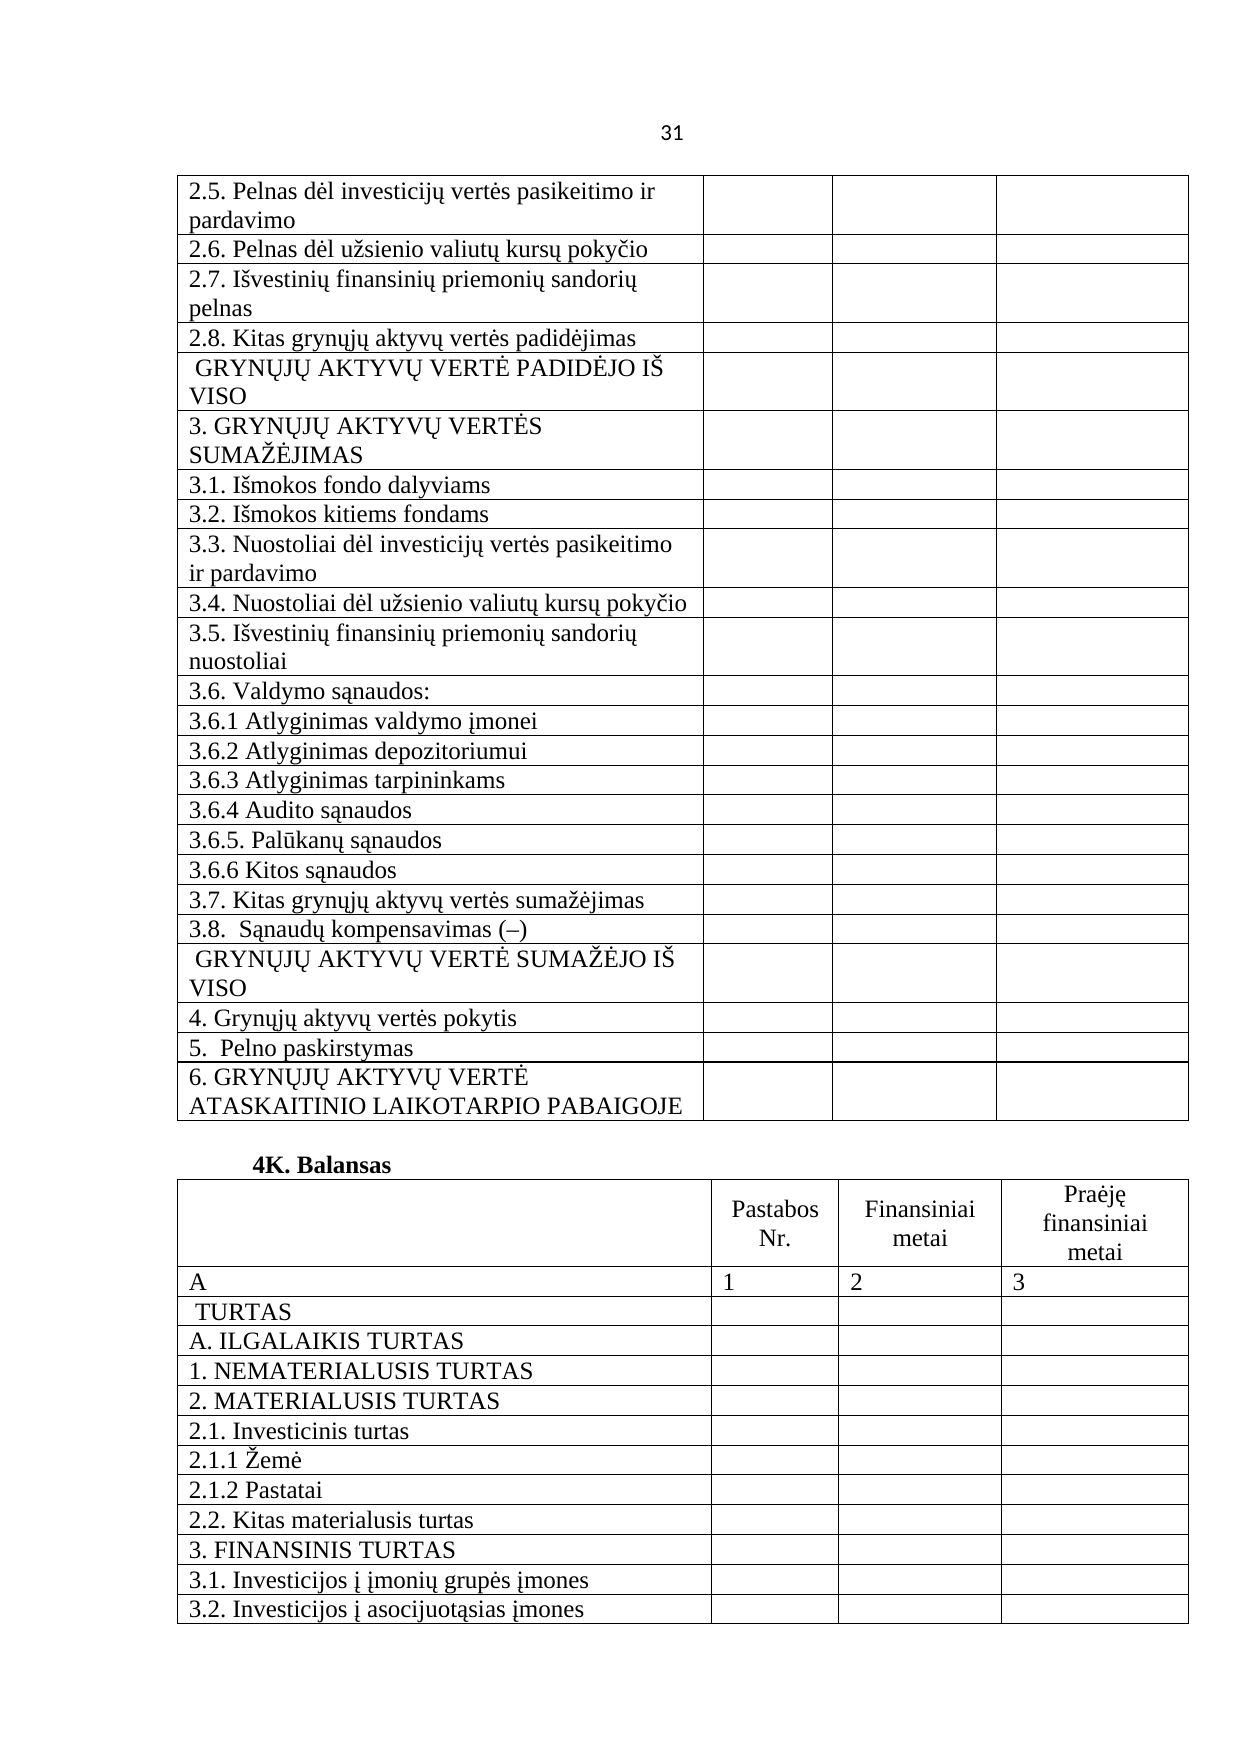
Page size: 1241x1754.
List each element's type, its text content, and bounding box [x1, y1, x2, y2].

table_cell [704, 618, 832, 675]
table_cell [833, 1003, 996, 1032]
table_cell [712, 1386, 838, 1415]
table_cell [704, 323, 832, 352]
table_cell [997, 1003, 1188, 1032]
table_cell [1002, 1326, 1188, 1355]
table_cell 2.8. Kitas grynųjų aktyvų vertės padidėjimas [178, 323, 703, 352]
table_cell 3.2. Išmokos kitiems fondams [178, 500, 703, 528]
table_cell [997, 706, 1188, 735]
table_cell [704, 706, 832, 735]
table_cell [997, 825, 1188, 854]
table_cell [997, 855, 1188, 884]
table_cell 3.6.6 Kitos sąnaudos [178, 855, 703, 884]
table_cell [997, 766, 1188, 794]
table_cell 3.6. Valdymo sąnaudos: [178, 676, 703, 705]
table_cell [704, 1063, 832, 1120]
table_cell [997, 411, 1188, 469]
table_cell [997, 676, 1188, 705]
table_cell [704, 855, 832, 884]
table_cell 2.7. Išvestinių finansinių priemonių sandorių pelnas [178, 264, 703, 322]
table_cell [712, 1505, 838, 1534]
table_cell [712, 1297, 838, 1325]
table_cell A [178, 1267, 711, 1296]
table_cell [833, 706, 996, 735]
table_cell [997, 500, 1188, 528]
table_cell [997, 1063, 1188, 1120]
table_cell [833, 825, 996, 854]
table_cell [704, 736, 832, 764]
table_cell [839, 1475, 1001, 1504]
table_cell [704, 766, 832, 794]
table_cell 3.6.4 Audito sąnaudos [178, 795, 703, 824]
table_cell 2.1.1 Žemė [178, 1446, 711, 1474]
table_cell [997, 736, 1188, 764]
table_cell 2.1.2 Pastatai [178, 1475, 711, 1504]
table_cell 3. GRYNŲJŲ AKTYVŲ VERTĖS SUMAŽĖJIMAS [178, 411, 703, 469]
table_cell [704, 529, 832, 587]
table_cell 3.3. Nuostoliai dėl investicijų vertės pasikeitimo ir pardavimo [178, 529, 703, 587]
text 4K. Balansas [177, 1150, 1166, 1178]
table_cell [997, 1033, 1188, 1061]
table_cell [833, 264, 996, 322]
table_cell A. ILGALAIKIS TURTAS [178, 1326, 711, 1355]
table_cell [997, 944, 1188, 1002]
table_cell [997, 323, 1188, 352]
table_cell [704, 825, 832, 854]
table_cell 2.1. Investicinis turtas [178, 1416, 711, 1444]
table_cell [704, 264, 832, 322]
table_cell [839, 1356, 1001, 1385]
table_cell [833, 1063, 996, 1120]
table_cell GRYNŲJŲ AKTYVŲ VERTĖ SUMAŽĖJO IŠ VISO [178, 944, 703, 1002]
table_cell [839, 1446, 1001, 1474]
table_cell [997, 470, 1188, 498]
table_cell [839, 1297, 1001, 1325]
table_cell [704, 235, 832, 263]
table_cell [833, 1033, 996, 1061]
table_cell [839, 1386, 1001, 1415]
table_cell [704, 411, 832, 469]
table_cell [839, 1565, 1001, 1593]
table_cell [1002, 1446, 1188, 1474]
table_cell [712, 1595, 838, 1623]
table_cell [997, 176, 1188, 233]
table_cell [712, 1475, 838, 1504]
table_cell 6. GRYNŲJŲ AKTYVŲ VERTĖ ATASKAITINIO LAIKOTARPIO PABAIGOJE [178, 1063, 703, 1120]
table_cell 3.6.1 Atlyginimas valdymo įmonei [178, 706, 703, 735]
table_cell 2. MATERIALUSIS TURTAS [178, 1386, 711, 1415]
table_cell [1002, 1416, 1188, 1444]
table_cell 3.8. Sąnaudų kompensavimas (–) [178, 915, 703, 943]
table_cell [997, 588, 1188, 617]
table_cell [1002, 1297, 1188, 1325]
table_cell [833, 353, 996, 410]
table_cell 3.1. Investicijos į įmonių grupės įmones [178, 1565, 711, 1593]
table_cell 2 [839, 1267, 1001, 1296]
table_cell [704, 588, 832, 617]
table_cell [997, 264, 1188, 322]
table_cell [833, 795, 996, 824]
table_cell [839, 1505, 1001, 1534]
table_cell [839, 1416, 1001, 1444]
table_cell 3.6.5. Palūkanų sąnaudos [178, 825, 703, 854]
table_cell [833, 588, 996, 617]
table_cell [712, 1326, 838, 1355]
table_cell [833, 470, 996, 498]
table_cell [704, 500, 832, 528]
table_cell 3.5. Išvestinių finansinių priemonių sandorių nuostoliai [178, 618, 703, 675]
table_cell 3.1. Išmokos fondo dalyviams [178, 470, 703, 498]
table_cell [833, 411, 996, 469]
table_header [178, 1180, 711, 1266]
table_cell 2.2. Kitas materialusis turtas [178, 1505, 711, 1534]
table_cell 3. FINANSINIS TURTAS [178, 1535, 711, 1564]
table_cell [833, 915, 996, 943]
table_cell [997, 885, 1188, 913]
table_cell 3 [1002, 1267, 1188, 1296]
table_header Praėję finansiniai metai [1002, 1180, 1188, 1266]
table_cell 2.5. Pelnas dėl investicijų vertės pasikeitimo ir pardavimo [178, 176, 703, 233]
table_cell [833, 618, 996, 675]
table_cell [704, 676, 832, 705]
table_cell [997, 795, 1188, 824]
table_cell [833, 885, 996, 913]
table_cell [839, 1535, 1001, 1564]
table_header Pastabos Nr. [712, 1180, 838, 1266]
table_cell [839, 1326, 1001, 1355]
table_cell [1002, 1475, 1188, 1504]
table_cell [833, 676, 996, 705]
table_cell [704, 1033, 832, 1061]
table_cell [712, 1356, 838, 1385]
table_cell 5. Pelno paskirstymas [178, 1033, 703, 1061]
table_cell 3.6.2 Atlyginimas depozitoriumui [178, 736, 703, 764]
table_header Finansiniai metai [839, 1180, 1001, 1266]
table_cell [704, 470, 832, 498]
table_cell [997, 353, 1188, 410]
table_cell [997, 235, 1188, 263]
table_cell [1002, 1505, 1188, 1534]
table_cell 1. NEMATERIALUSIS TURTAS [178, 1356, 711, 1385]
table_cell [704, 944, 832, 1002]
table_cell [833, 529, 996, 587]
table_cell [704, 1003, 832, 1032]
table_cell 3.4. Nuostoliai dėl užsienio valiutų kursų pokyčio [178, 588, 703, 617]
table_cell [712, 1416, 838, 1444]
table_cell [712, 1446, 838, 1474]
table_cell [833, 855, 996, 884]
table_cell [997, 529, 1188, 587]
table_cell TURTAS [178, 1297, 711, 1325]
table_cell 3.7. Kitas grynųjų aktyvų vertės sumažėjimas [178, 885, 703, 913]
table_cell 1 [712, 1267, 838, 1296]
table_cell [712, 1535, 838, 1564]
table_cell [833, 500, 996, 528]
table_cell [704, 795, 832, 824]
table_cell [704, 176, 832, 233]
table_cell [1002, 1535, 1188, 1564]
table_cell [704, 885, 832, 913]
table_cell [833, 176, 996, 233]
table_cell 3.6.3 Atlyginimas tarpininkams [178, 766, 703, 794]
table_cell [704, 915, 832, 943]
table_cell [997, 618, 1188, 675]
table_cell [1002, 1565, 1188, 1593]
table_cell [833, 766, 996, 794]
table_cell [833, 736, 996, 764]
table_cell 4. Grynųjų aktyvų vertės pokytis [178, 1003, 703, 1032]
table_cell [997, 915, 1188, 943]
table_cell [712, 1565, 838, 1593]
table_cell [833, 944, 996, 1002]
table_cell [704, 353, 832, 410]
table_cell [833, 235, 996, 263]
table_cell 2.6. Pelnas dėl užsienio valiutų kursų pokyčio [178, 235, 703, 263]
table_cell [833, 323, 996, 352]
table_cell 3.2. Investicijos į asocijuotąsias įmones [178, 1595, 711, 1623]
table_cell [1002, 1595, 1188, 1623]
table_cell [1002, 1356, 1188, 1385]
table_cell GRYNŲJŲ AKTYVŲ VERTĖ PADIDĖJO IŠ VISO [178, 353, 703, 410]
table_cell [839, 1595, 1001, 1623]
table_cell [1002, 1386, 1188, 1415]
